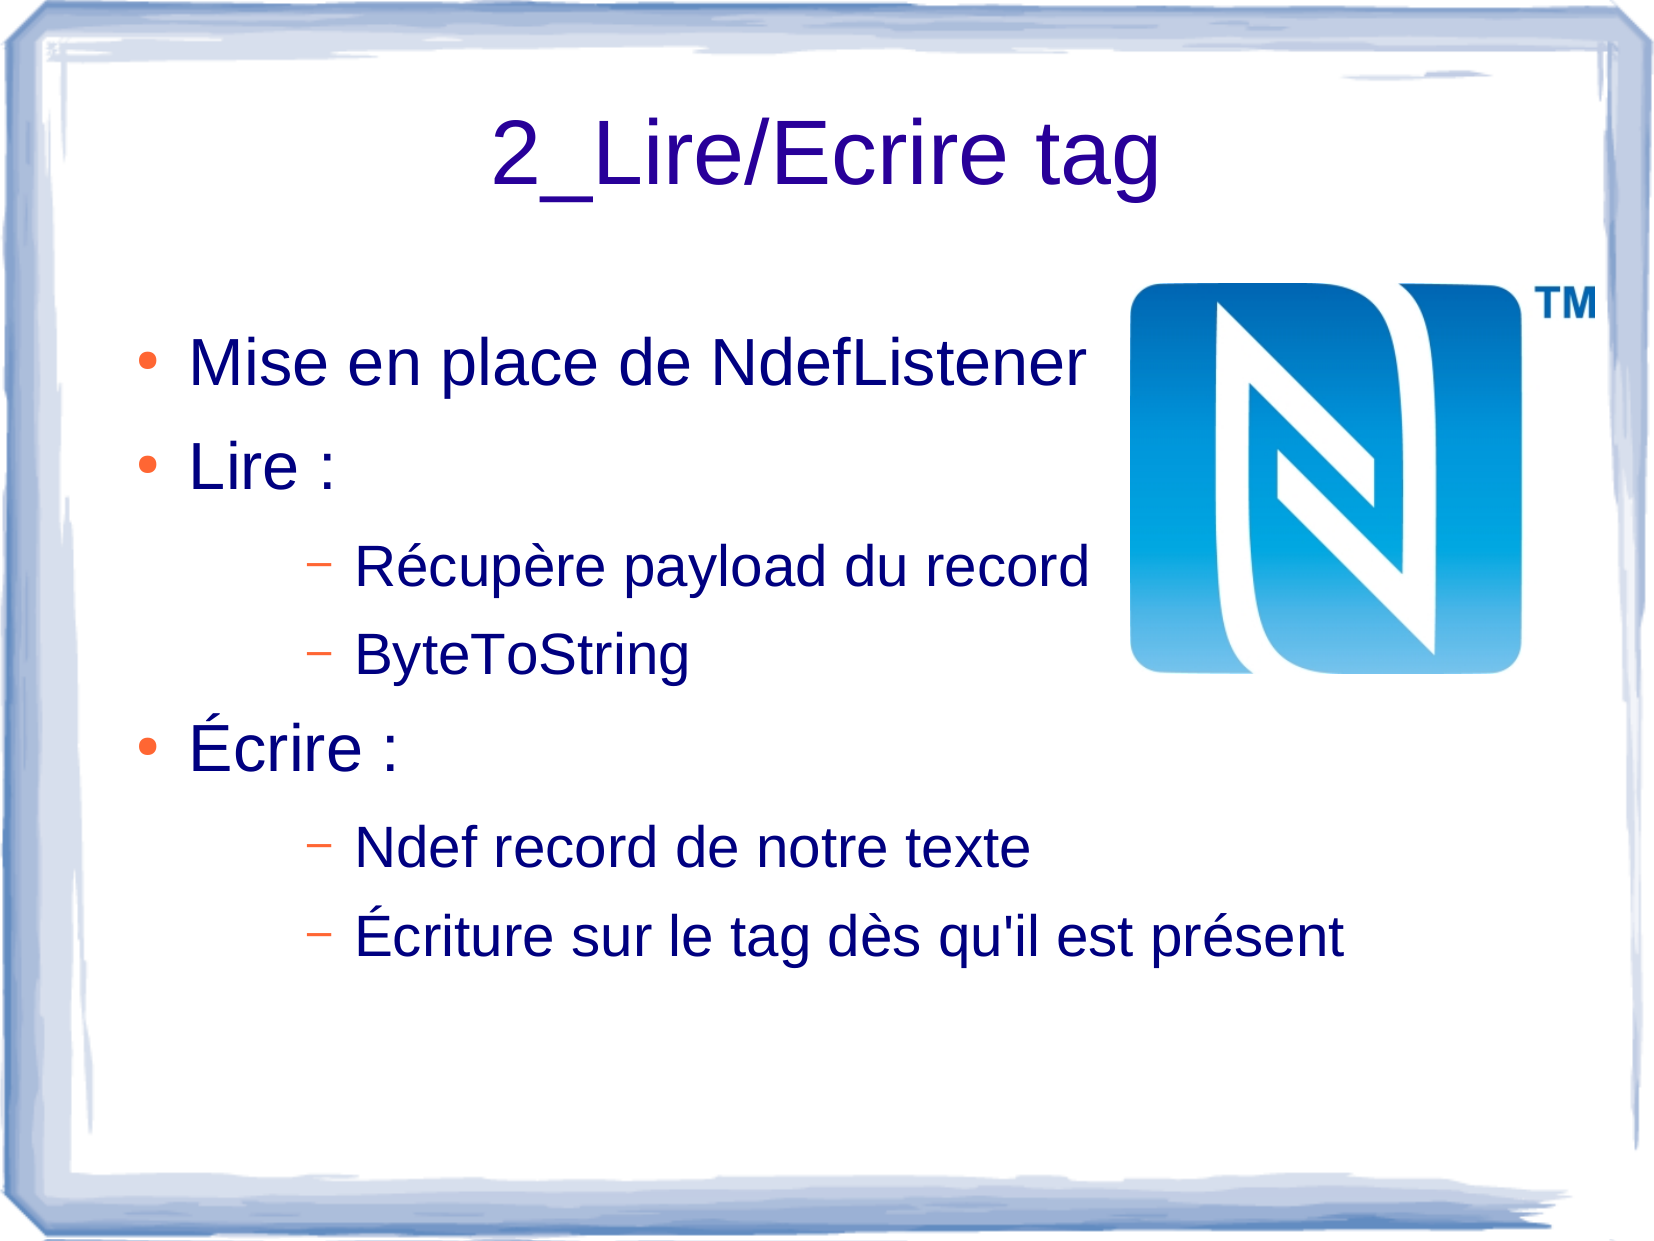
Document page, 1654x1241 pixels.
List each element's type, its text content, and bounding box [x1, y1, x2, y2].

list Mise en place de NdefListener Lire : Récupère payload du record ByteToString Écrire : Ndef record de notre texte Écriture sur le tag dès qu'il est présent [118, 324, 1571, 1058]
title 2_Lire/Ecrire tag [82, 49, 1571, 257]
picture [0, 0, 1654, 1241]
